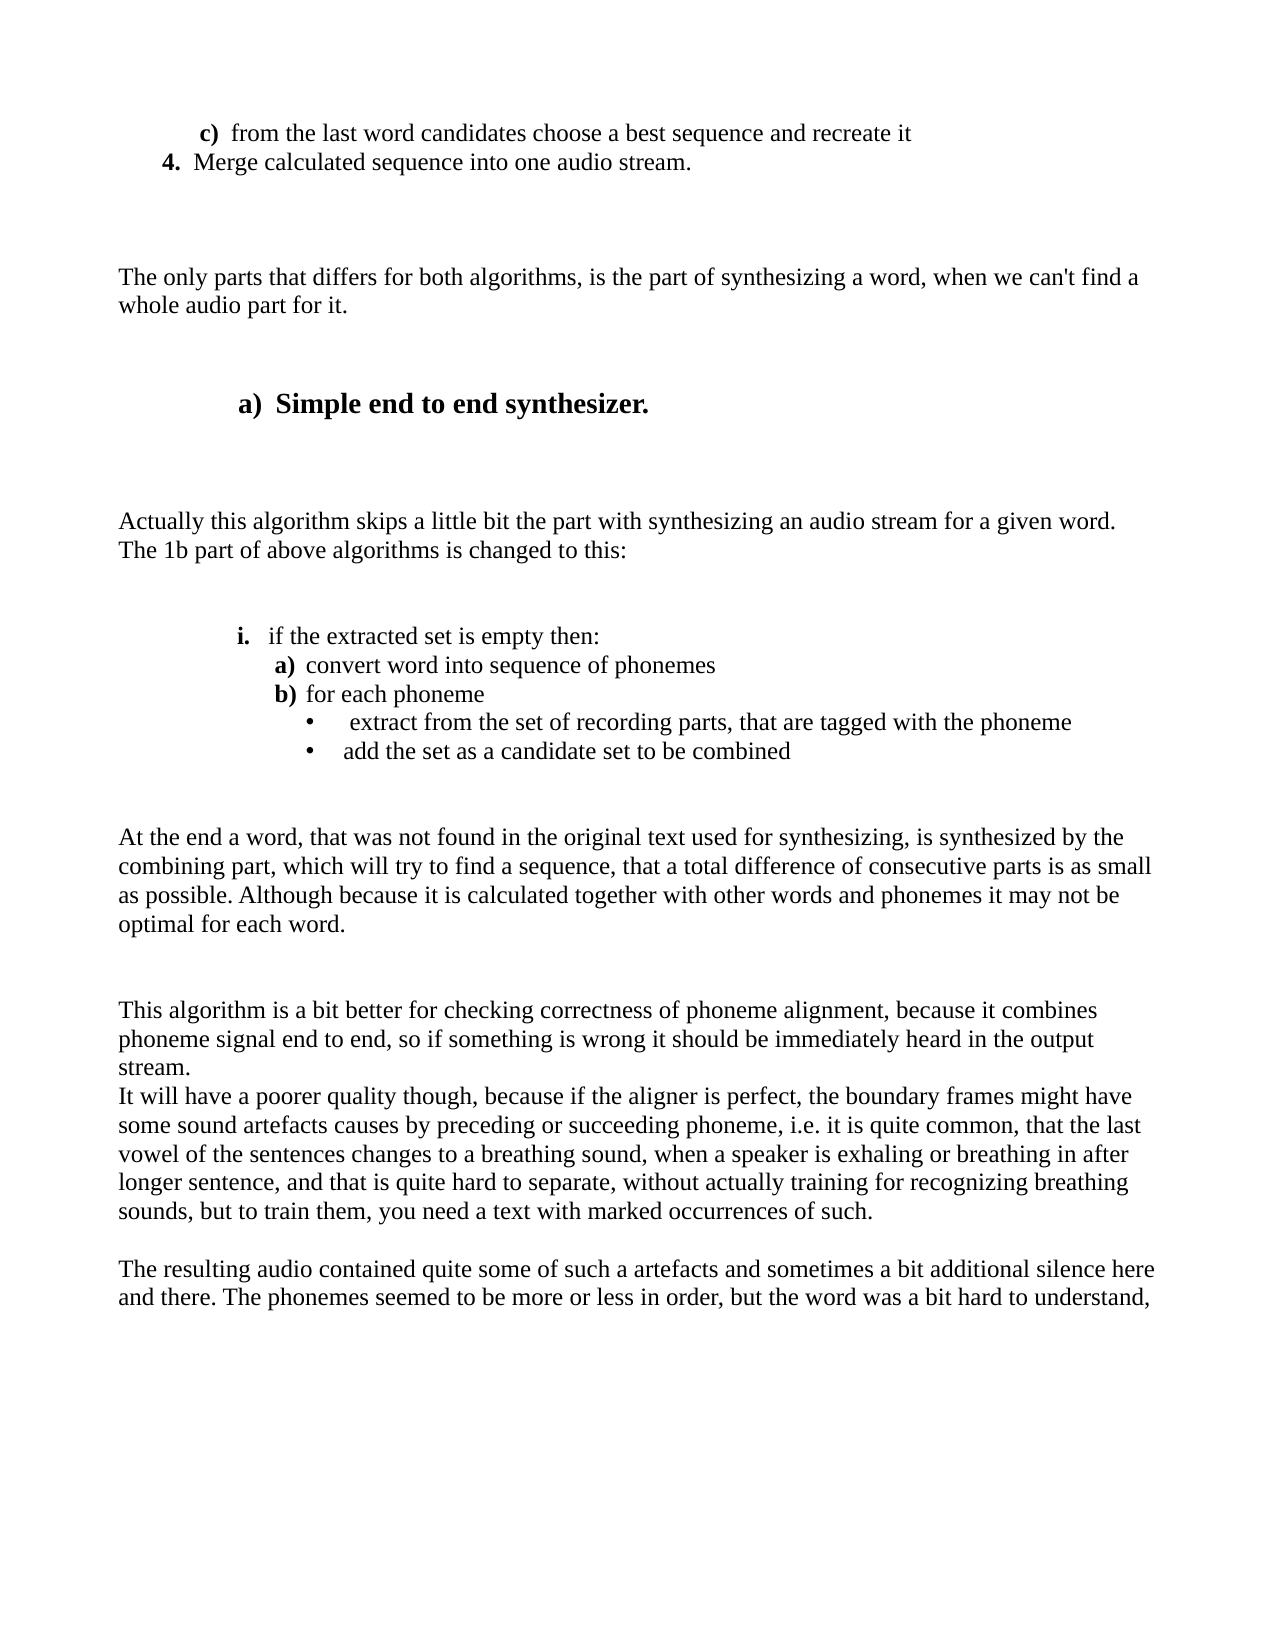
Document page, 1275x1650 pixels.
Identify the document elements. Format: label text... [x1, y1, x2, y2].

text Actually this algorithm skips a little bit the part with synthesizing an audio stream for a given word. [118, 506, 1157, 535]
text The resulting audio contained quite some of such a artefacts and sometimes a bit additional silence here and there. The phonemes seemed to be more or less in order, but the word was a bit hard to understand, [118, 1254, 1157, 1311]
list for each phoneme [268, 679, 1157, 707]
list if the extracted set is empty then: [231, 621, 1157, 650]
text The only parts that differs for both algorithms, is the part of synthesizing a word, when we can't find a whole audio part for it. [118, 262, 1157, 319]
text At the end a word, that was not found in the original text used for synthesizing, is synthesized by the combining part, which will try to find a sequence, that a total difference of consecutive parts is as small as possible. Although because it is calculated together with other words and phonemes it may not be optimal for each word. [118, 822, 1157, 937]
list extract from the set of recording parts, that are tagged with the phoneme [306, 707, 1157, 736]
list Merge calculated sequence into one audio stream. [156, 147, 1157, 176]
list Simple end to end synthesizer. [231, 386, 1157, 420]
text It will have a poorer quality though, because if the aligner is perfect, the boundary frames might have some sound artefacts causes by preceding or succeeding phoneme, i.e. it is quite common, that the last vowel of the sentences changes to a breathing sound, when a speaker is exhaling or breathing in after longer sentence, and that is quite hard to separate, without actually training for recognizing breathing sounds, but to train them, you need a text with marked occurrences of such. [118, 1081, 1157, 1225]
list add the set as a candidate set to be combined [306, 736, 1157, 765]
text This algorithm is a bit better for checking correctness of phoneme alignment, because it combines phoneme signal end to end, so if something is wrong it should be immediately heard in the output stream. [118, 995, 1157, 1081]
list from the last word candidates choose a best sequence and recreate it [193, 118, 1157, 147]
text The 1b part of above algorithms is changed to this: [118, 535, 1157, 564]
list convert word into sequence of phonemes [268, 650, 1157, 679]
